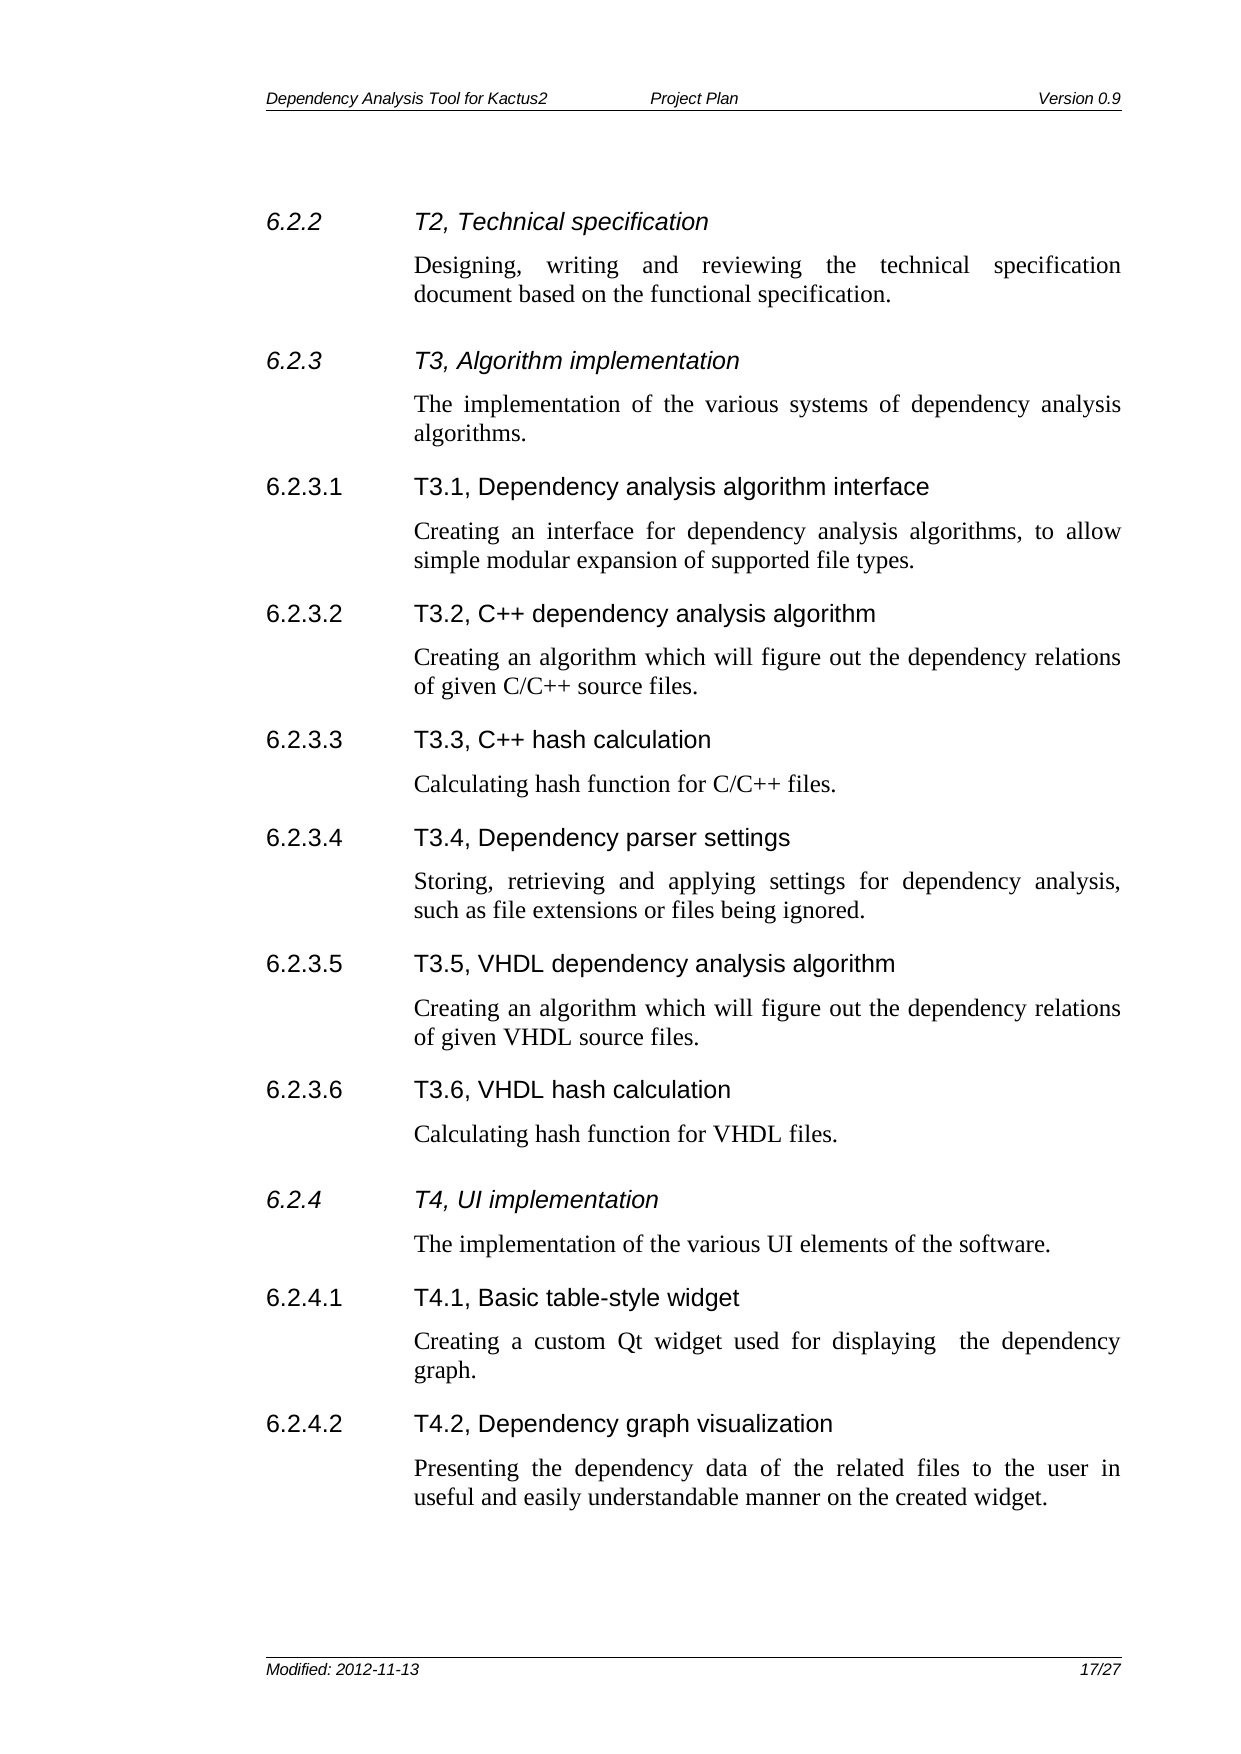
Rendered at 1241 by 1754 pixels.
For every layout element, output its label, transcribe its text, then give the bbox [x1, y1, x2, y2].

subtitle T3.3, C++ hash calculation [266, 725, 1122, 754]
subtitle T3, Algorithm implementation [266, 346, 1122, 375]
text Calculating hash function for C/C++ files. [413, 769, 1122, 798]
text Calculating hash function for VHDL files. [413, 1119, 1122, 1148]
text Creating a custom Qt widget used for displaying the dependency graph. [413, 1326, 1122, 1384]
text Creating an algorithm which will figure out the dependency relations of given VHDL source files. [413, 992, 1122, 1051]
subtitle T3.4, Dependency parser settings [266, 822, 1122, 852]
text Storing, retrieving and applying settings for dependency analysis, such as file extensions or files being ignored. [413, 866, 1122, 924]
text The implementation of the various systems of dependency analysis algorithms. [413, 389, 1122, 447]
subtitle T3.2, C++ dependency analysis algorithm [266, 599, 1122, 628]
text The implementation of the various UI elements of the software. [413, 1229, 1122, 1258]
text Creating an algorithm which will figure out the dependency relations of given C/C++ source files. [413, 642, 1122, 700]
subtitle T3.6, VHDL hash calculation [266, 1075, 1122, 1104]
text Creating an interface for dependency analysis algorithms, to allow simple modular expansion of supported file types. [413, 516, 1122, 574]
text Designing, writing and reviewing the technical specification document based on the functional specification. [413, 250, 1122, 308]
subtitle T4.1, Basic table-style widget [266, 1283, 1122, 1312]
subtitle T4, UI implementation [266, 1185, 1122, 1214]
subtitle T3.1, Dependency analysis algorithm interface [266, 472, 1122, 501]
subtitle T3.5, VHDL dependency analysis algorithm [266, 949, 1122, 978]
subtitle T2, Technical specification [266, 207, 1122, 236]
text Presenting the dependency data of the related files to the user in useful and easily understandable manner on the created widget. [413, 1453, 1122, 1511]
subtitle T4.2, Dependency graph visualization [266, 1409, 1122, 1438]
